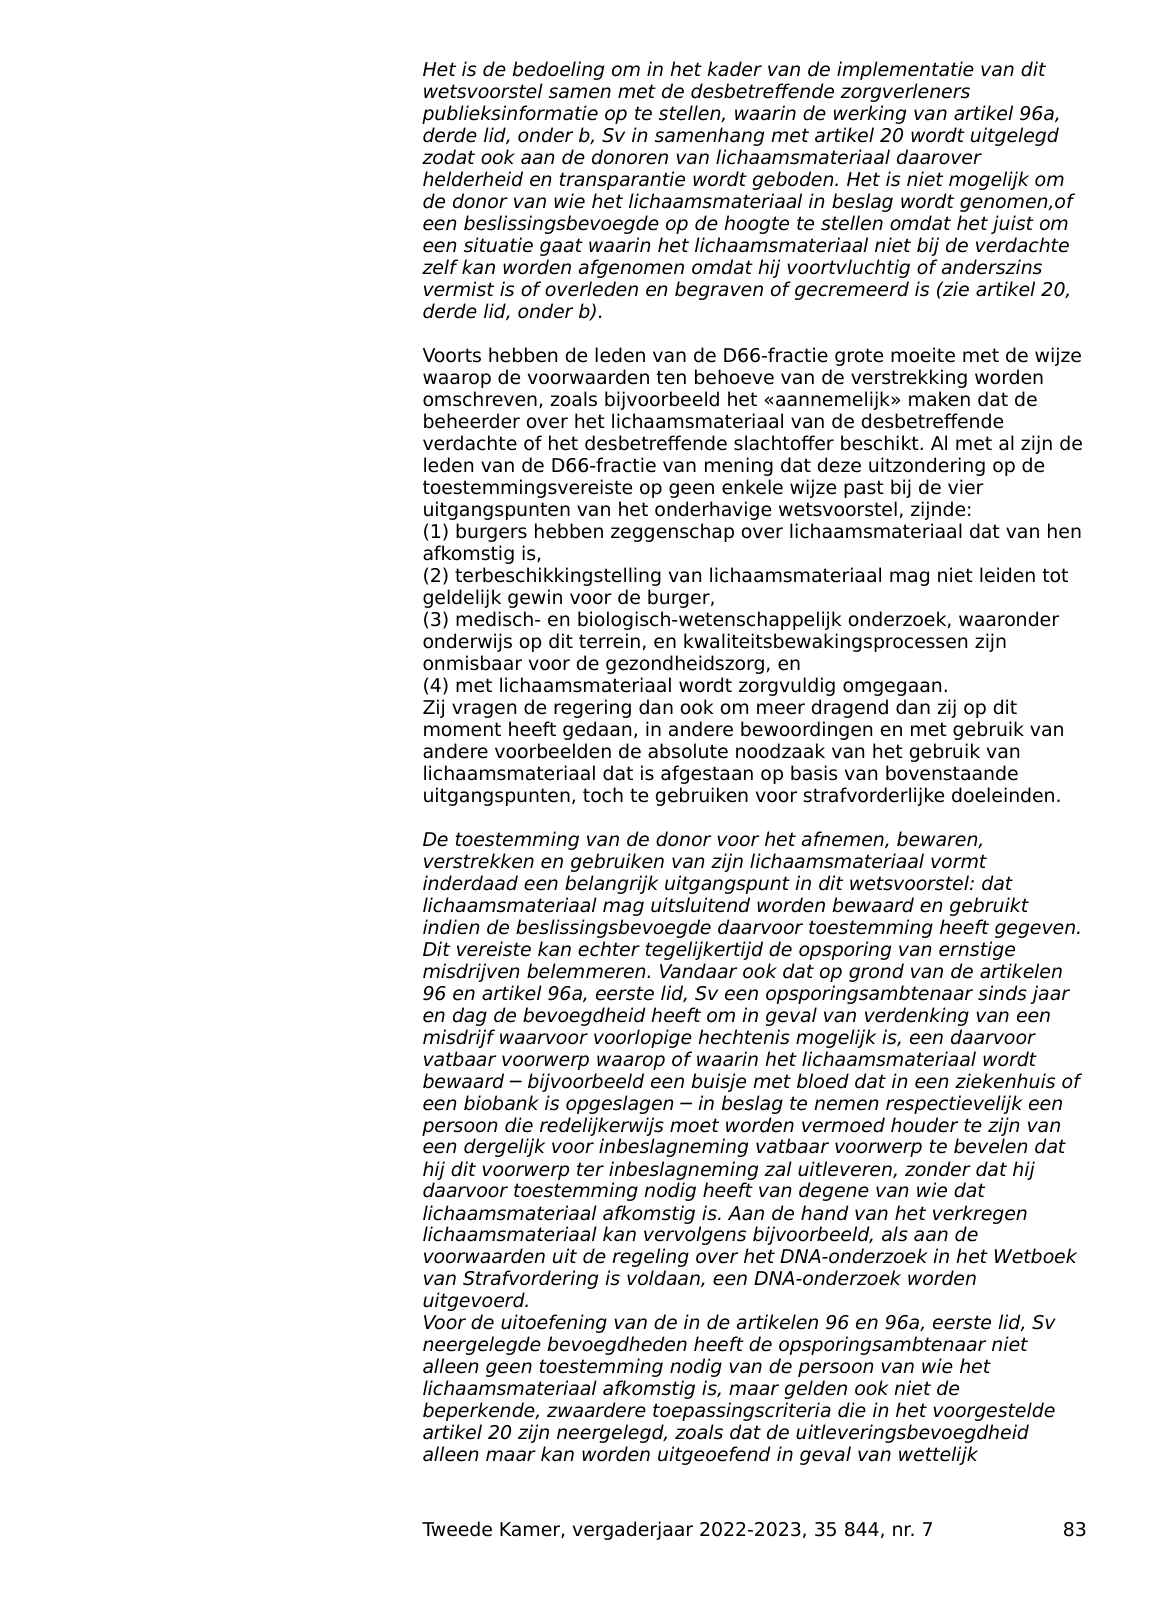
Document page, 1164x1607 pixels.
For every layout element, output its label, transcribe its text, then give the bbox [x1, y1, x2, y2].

text De toestemming van de donor voor het afnemen, bewaren, verstrekken en gebruiken van zijn lichaamsmateriaal vormt inderdaad een belangrijk uitgangspunt in dit wetsvoorstel: dat lichaamsmateriaal mag uitsluitend worden bewaard en gebruikt indien de beslissingsbevoegde daarvoor toestemming heeft gegeven. Dit vereiste kan echter tegelijkertijd de opsporing van ernstige misdrijven belemmeren. Vandaar ook dat op grond van de artikelen 96 en artikel 96a, eerste lid, Sv een opsporingsambtenaar sinds jaar en dag de bevoegdheid heeft om in geval van verdenking van een misdrijf waarvoor voorlopige hechtenis mogelijk is, een daarvoor vatbaar voorwerp waarop of waarin het lichaamsmateriaal wordt bewaard ─ bijvoorbeeld een buisje met bloed dat in een ziekenhuis of een biobank is opgeslagen ─ in beslag te nemen respectievelijk een persoon die redelijkerwijs moet worden vermoed houder te zijn van een dergelijk voor inbeslagneming vatbaar voorwerp te bevelen dat hij dit voorwerp ter inbeslagneming zal uitleveren, zonder dat hij daarvoor toestemming nodig heeft van degene van wie dat lichaamsmateriaal afkomstig is. Aan de hand van het verkregen lichaamsmateriaal kan vervolgens bijvoorbeeld, als aan de voorwaarden uit de regeling over het DNA-onderzoek in het Wetboek van Strafvordering is voldaan, een DNA-onderzoek worden uitgevoerd. [422, 829, 1087, 1312]
text (4) met lichaamsmateriaal wordt zorgvuldig omgegaan. [422, 675, 1087, 697]
text (3) medisch- en biologisch-wetenschappelijk onderzoek, waaronder onderwijs op dit terrein, en kwaliteitsbewakingsprocessen zijn onmisbaar voor de gezondheidszorg, en [422, 609, 1087, 675]
text (2) terbeschikkingstelling van lichaamsmateriaal mag niet leiden tot geldelijk gewin voor de burger, [422, 565, 1087, 609]
text Voorts hebben de leden van de D66-fractie grote moeite met de wijze waarop de voorwaarden ten behoeve van de verstrekking worden omschreven, zoals bijvoorbeeld het «aannemelijk» maken dat de beheerder over het lichaamsmateriaal van de desbetreffende verdachte of het desbetreffende slachtoffer beschikt. Al met al zijn de leden van de D66-fractie van mening dat deze uitzondering op de toestemmingsvereiste op geen enkele wijze past bij de vier uitgangspunten van het onderhavige wetsvoorstel, zijnde: [422, 345, 1087, 521]
text Voor de uitoefening van de in de artikelen 96 en 96a, eerste lid, Sv neergelegde bevoegdheden heeft de opsporingsambtenaar niet alleen geen toestemming nodig van de persoon van wie het lichaamsmateriaal afkomstig is, maar gelden ook niet de beperkende, zwaardere toepassingscriteria die in het voorgestelde artikel 20 zijn neergelegd, zoals dat de uitleveringsbevoegdheid alleen maar kan worden uitgeoefend in geval van wettelijk [422, 1312, 1087, 1466]
text Zij vragen de regering dan ook om meer dragend dan zij op dit moment heeft gedaan, in andere bewoordingen en met gebruik van andere voorbeelden de absolute noodzaak van het gebruik van lichaamsmateriaal dat is afgestaan op basis van bovenstaande uitgangspunten, toch te gebruiken voor strafvorderlijke doeleinden. [422, 697, 1087, 807]
text Het is de bedoeling om in het kader van de implementatie van dit wetsvoorstel samen met de desbetreffende zorgverleners publieksinformatie op te stellen, waarin de werking van artikel 96a, derde lid, onder b, Sv in samenhang met artikel 20 wordt uitgelegd zodat ook aan de donoren van lichaamsmateriaal daarover helderheid en transparantie wordt geboden. Het is niet mogelijk om de donor van wie het lichaamsmateriaal in beslag wordt genomen,of een beslissingsbevoegde op de hoogte te stellen omdat het juist om een situatie gaat waarin het lichaamsmateriaal niet bij de verdachte zelf kan worden afgenomen omdat hij voortvluchtig of anderszins vermist is of overleden en begraven of gecremeerd is (zie artikel 20, derde lid, onder b). [422, 59, 1087, 323]
text (1) burgers hebben zeggenschap over lichaamsmateriaal dat van hen afkomstig is, [422, 521, 1087, 565]
